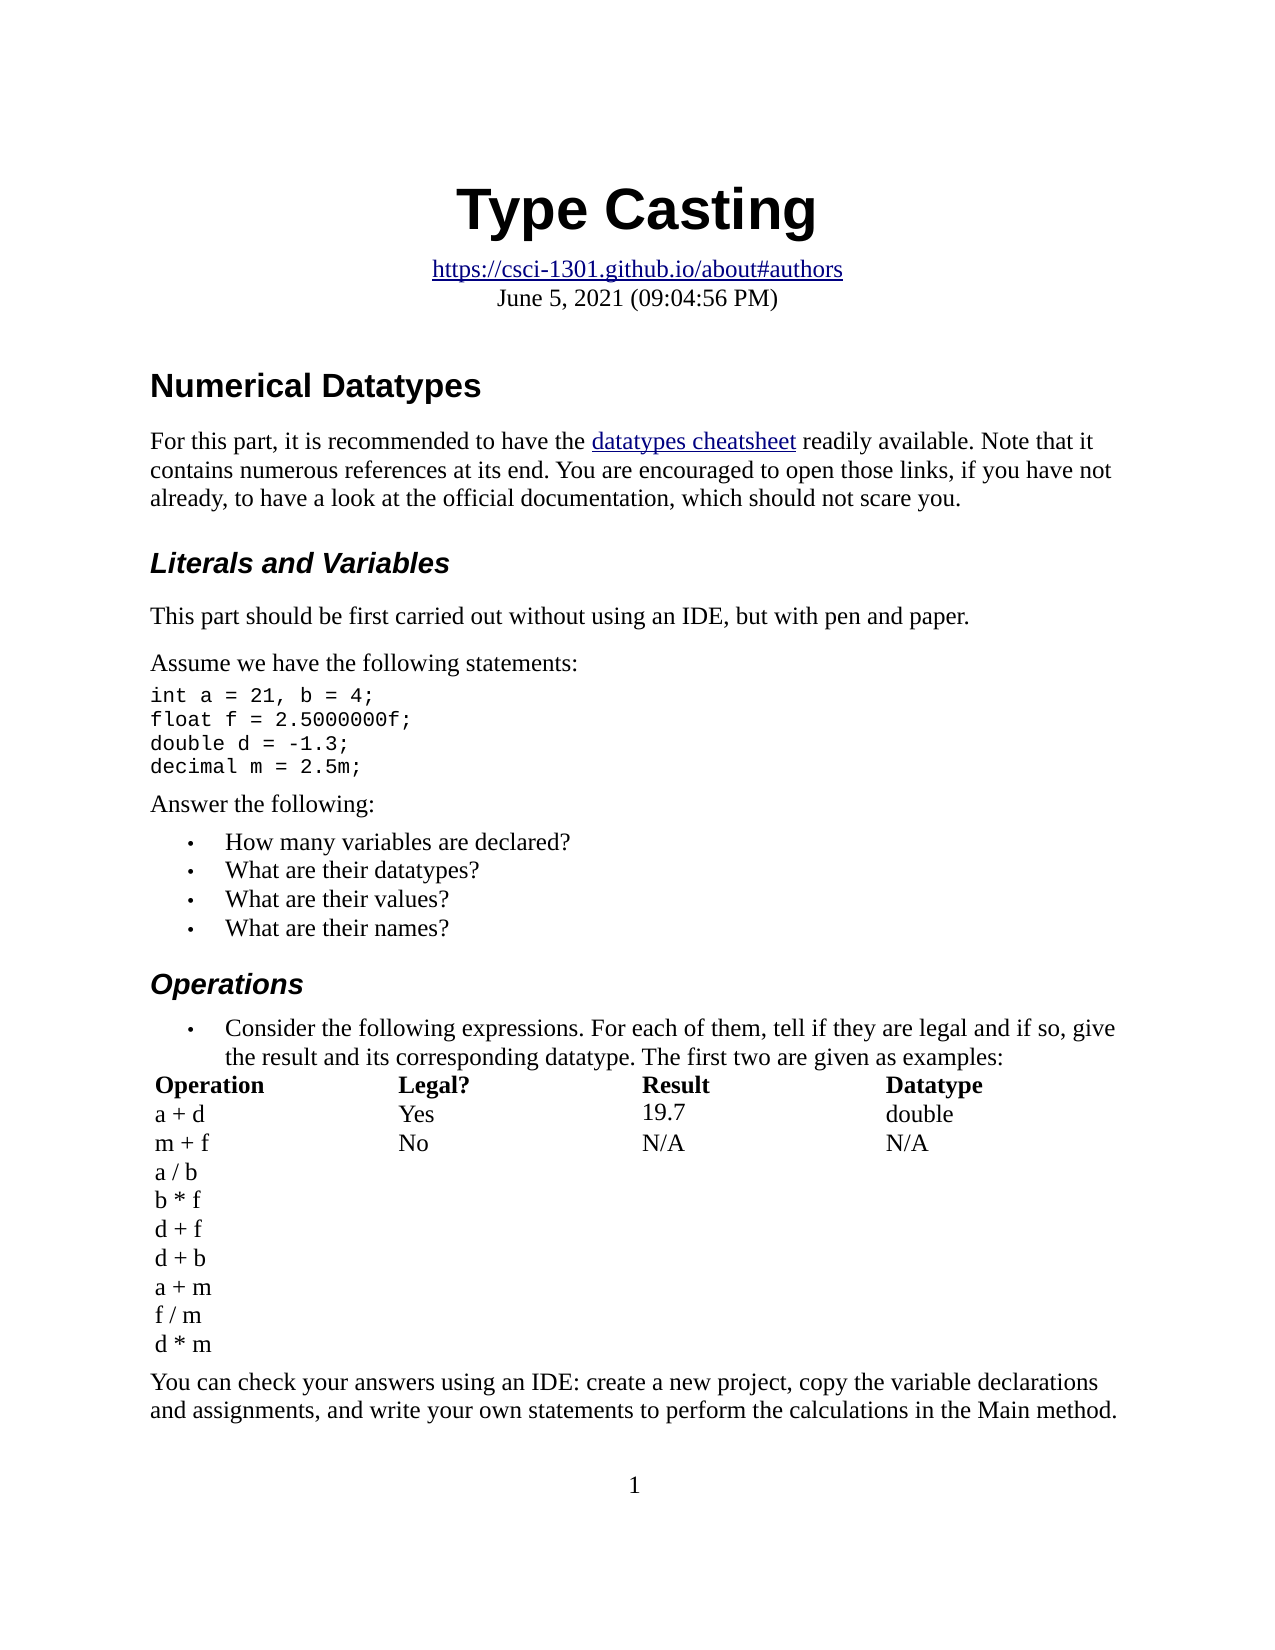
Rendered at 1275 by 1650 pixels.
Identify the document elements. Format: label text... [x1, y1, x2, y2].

table_cell N/A [638, 1128, 881, 1157]
table_header Legal? [394, 1070, 637, 1099]
table_cell N/A [881, 1128, 1125, 1157]
table_header Result [638, 1070, 881, 1099]
table_header Operation [150, 1070, 394, 1099]
text int a = 21, b = 4; [150, 686, 1125, 709]
table_cell Yes [394, 1099, 637, 1128]
text https://csci-1301.github.io/about#authors [150, 254, 1125, 283]
table_cell double [881, 1099, 1125, 1128]
text You can check your answers using an IDE: create a new project, copy the variable declarations and assignments, and write your own statements to perform the calculations in the Main method. [150, 1367, 1125, 1424]
table_cell [638, 1099, 881, 1128]
subtitle Operations [150, 967, 1125, 1000]
table_cell [881, 1243, 1125, 1272]
table_cell [394, 1272, 637, 1300]
table_cell a + d [150, 1099, 394, 1128]
list Consider the following expressions. For each of them, tell if they are legal and if so, give the result and its corresponding datatype. The first two are given as examples: [187, 1013, 1125, 1070]
table_cell a / b [150, 1157, 394, 1185]
table_cell [881, 1300, 1125, 1329]
table_cell d + b [150, 1243, 394, 1272]
table_cell [881, 1214, 1125, 1243]
text double d = -1.3; [150, 733, 1125, 756]
text This part should be first carried out without using an IDE, but with pen and paper. [150, 601, 1125, 630]
subtitle Literals and Variables [150, 546, 1125, 580]
table_cell [394, 1214, 637, 1243]
table_cell m + f [150, 1128, 394, 1157]
text Assume we have the following statements: [150, 648, 1125, 677]
subtitle Numerical Datatypes [150, 366, 1125, 404]
text For this part, it is recommended to have the datatypes cheatsheet readily available. Note that it contains numerous references at its end. You are encouraged to open those links, if you have not already, to have a look at the official documentation, which should not scare you. [150, 426, 1125, 512]
table_cell [881, 1329, 1125, 1358]
table_cell [638, 1214, 881, 1243]
list What are their values? [187, 884, 1125, 913]
title Type Casting [150, 175, 1125, 242]
table_cell [394, 1243, 637, 1272]
table_cell [638, 1157, 881, 1185]
table_cell [881, 1272, 1125, 1300]
table_cell [394, 1300, 637, 1329]
text decimal m = 2.5m; [150, 756, 1125, 780]
table_cell [394, 1329, 637, 1358]
table_cell [394, 1157, 637, 1185]
table_cell d * m [150, 1329, 394, 1358]
table_cell [638, 1243, 881, 1272]
text Answer the following: [150, 789, 1125, 818]
list What are their datatypes? [187, 856, 1125, 884]
text float f = 2.5000000f; [150, 709, 1125, 733]
table_header Datatype [881, 1070, 1125, 1099]
table_cell No [394, 1128, 637, 1157]
table_cell [638, 1272, 881, 1300]
text June 5, 2021 (09:04:56 PM) [150, 283, 1125, 312]
table_cell [638, 1185, 881, 1214]
list What are their names? [187, 913, 1125, 942]
table_cell [394, 1185, 637, 1214]
table_cell [881, 1185, 1125, 1214]
table_cell b * f [150, 1185, 394, 1214]
table_cell d + f [150, 1214, 394, 1243]
table_cell [638, 1329, 881, 1358]
table_cell [881, 1157, 1125, 1185]
list How many variables are declared? [187, 827, 1125, 856]
table_cell [638, 1300, 881, 1329]
table_cell a + m [150, 1272, 394, 1300]
table_cell f / m [150, 1300, 394, 1329]
